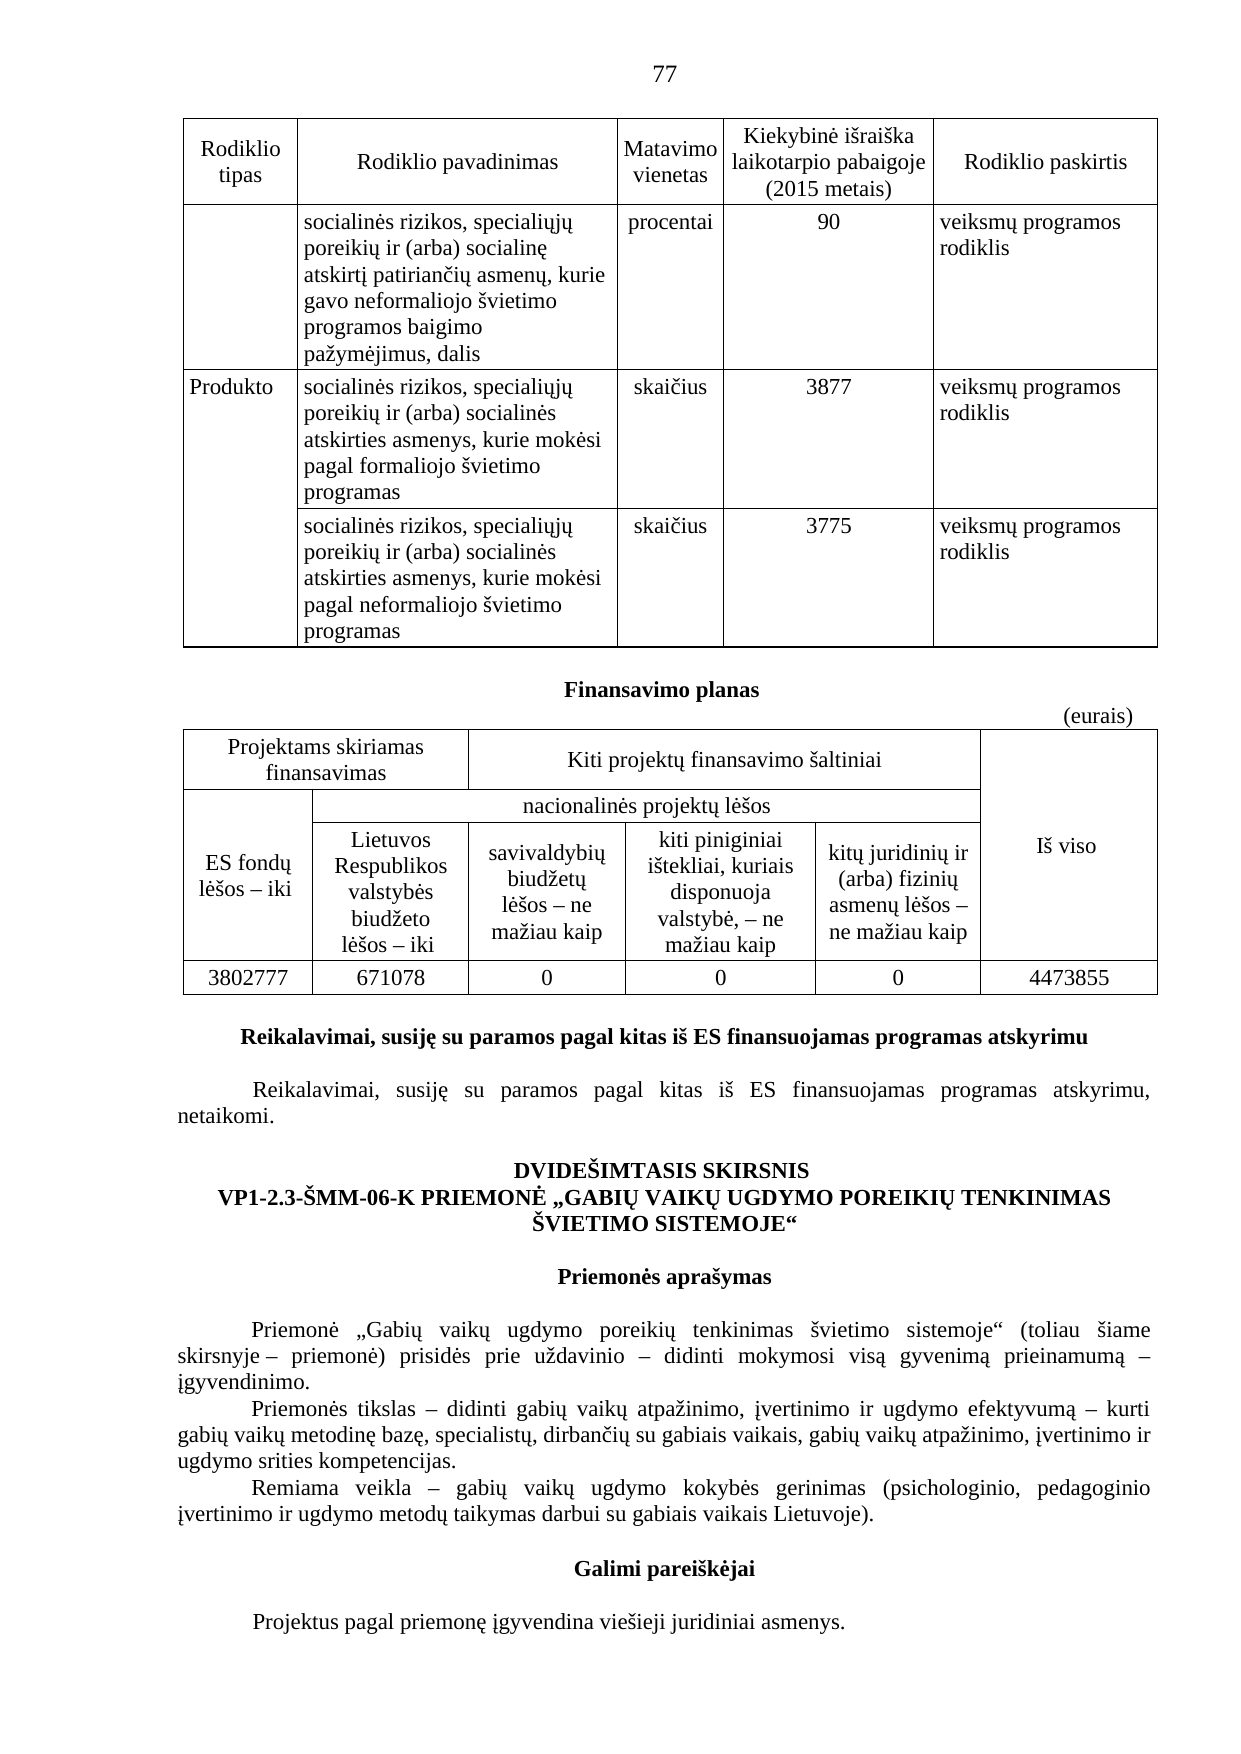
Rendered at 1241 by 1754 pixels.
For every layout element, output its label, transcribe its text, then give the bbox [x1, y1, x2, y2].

table_cell veiksmų programos rodiklis [934, 370, 1157, 508]
table_cell 0 [626, 961, 815, 993]
table_cell socialinės rizikos, specialiųjų poreikių ir (arba) socialinės atskirties asmenys, kurie mokėsi pagal neformaliojo švietimo programas [298, 509, 617, 646]
text Reikalavimai, susiję su paramos pagal kitas iš ES finansuojamas programas atskyrimu, netaikomi. [177, 1076, 1152, 1129]
text DVIDEŠIMTASIS SKIRSNIS [177, 1157, 1152, 1184]
text (eurais) [177, 702, 1152, 729]
text Priemonė „Gabių vaikų ugdymo poreikių tenkinimas švietimo sistemoje“ (toliau šiame skirsnyje – priemonė) prisidės prie uždavinio – didinti mokymosi visą gyvenimą prieinamumą – įgyvendinimo. [177, 1316, 1152, 1395]
table_cell socialinės rizikos, specialiųjų poreikių ir (arba) socialinę atskirtį patiriančių asmenų, kurie gavo neformaliojo švietimo programos baigimo pažymėjimus, dalis [298, 205, 617, 369]
table_cell 671078 [313, 961, 468, 993]
table_header Kiti projektų finansavimo šaltiniai [469, 730, 980, 788]
table_header Iš viso [981, 730, 1157, 960]
text Reikalavimai, susiję su paramos pagal kitas iš ES finansuojamas programas atskyrimu [177, 1023, 1152, 1050]
text Remiama veikla – gabių vaikų ugdymo kokybės gerinimas (psichologinio, pedagoginio įvertinimo ir ugdymo metodų taikymas darbui su gabiais vaikais Lietuvoje). [177, 1474, 1152, 1526]
table_header Rodiklio tipas [184, 119, 297, 204]
table_cell 90 [724, 205, 933, 369]
table_cell Produkto [184, 370, 297, 646]
text Galimi pareiškėjai [177, 1555, 1152, 1582]
table_header Matavimo vienetas [618, 119, 723, 204]
table_cell 3802777 [184, 961, 312, 993]
table_cell [184, 205, 297, 369]
table_cell socialinės rizikos, specialiųjų poreikių ir (arba) socialinės atskirties asmenys, kurie mokėsi pagal formaliojo švietimo programas [298, 370, 617, 508]
table_cell veiksmų programos rodiklis [934, 205, 1157, 369]
table_header Projektams skiriamas finansavimas [184, 730, 468, 788]
table_cell ES fondų lėšos – iki [184, 790, 312, 960]
table_cell kitų juridinių ir (arba) fizinių asmenų lėšos – ne mažiau kaip [816, 823, 980, 960]
table_cell 0 [816, 961, 980, 993]
table_cell Lietuvos Respublikos valstybės biudžeto lėšos – iki [313, 823, 468, 960]
text Priemonės tikslas – didinti gabių vaikų atpažinimo, įvertinimo ir ugdymo efektyvumą – kurti gabių vaikų metodinę bazę, specialistų, dirbančių su gabiais vaikais, gabių vaikų atpažinimo, įvertinimo ir ugdymo srities kompetencijas. [177, 1395, 1152, 1474]
table_cell skaičius [618, 370, 723, 508]
text Priemonės aprašymas [177, 1263, 1152, 1289]
table_cell skaičius [618, 509, 723, 646]
table_header Rodiklio paskirtis [934, 119, 1157, 204]
table_cell savivaldybių biudžetų lėšos – ne mažiau kaip [469, 823, 625, 960]
text Projektus pagal priemonę įgyvendina viešieji juridiniai asmenys. [177, 1608, 1152, 1634]
table_cell nacionalinės projektų lėšos [313, 790, 980, 822]
table_cell veiksmų programos rodiklis [934, 509, 1157, 646]
table_cell 4473855 [981, 961, 1157, 993]
table_header Rodiklio pavadinimas [298, 119, 617, 204]
text VP1-2.3-ŠMM-06-K PRIEMONĖ „GABIŲ VAIKŲ UGDYMO POREIKIŲ TENKINIMAS ŠVIETIMO SISTEMOJE“ [177, 1184, 1152, 1237]
table_cell 3775 [724, 509, 933, 646]
table_cell 3877 [724, 370, 933, 508]
table_header Kiekybinė išraiška laikotarpio pabaigoje (2015 metais) [724, 119, 933, 204]
table_cell kiti piniginiai ištekliai, kuriais disponuoja valstybė, – ne mažiau kaip [626, 823, 815, 960]
table_cell 0 [469, 961, 625, 993]
table_cell procentai [618, 205, 723, 369]
text Finansavimo planas [177, 676, 1152, 702]
